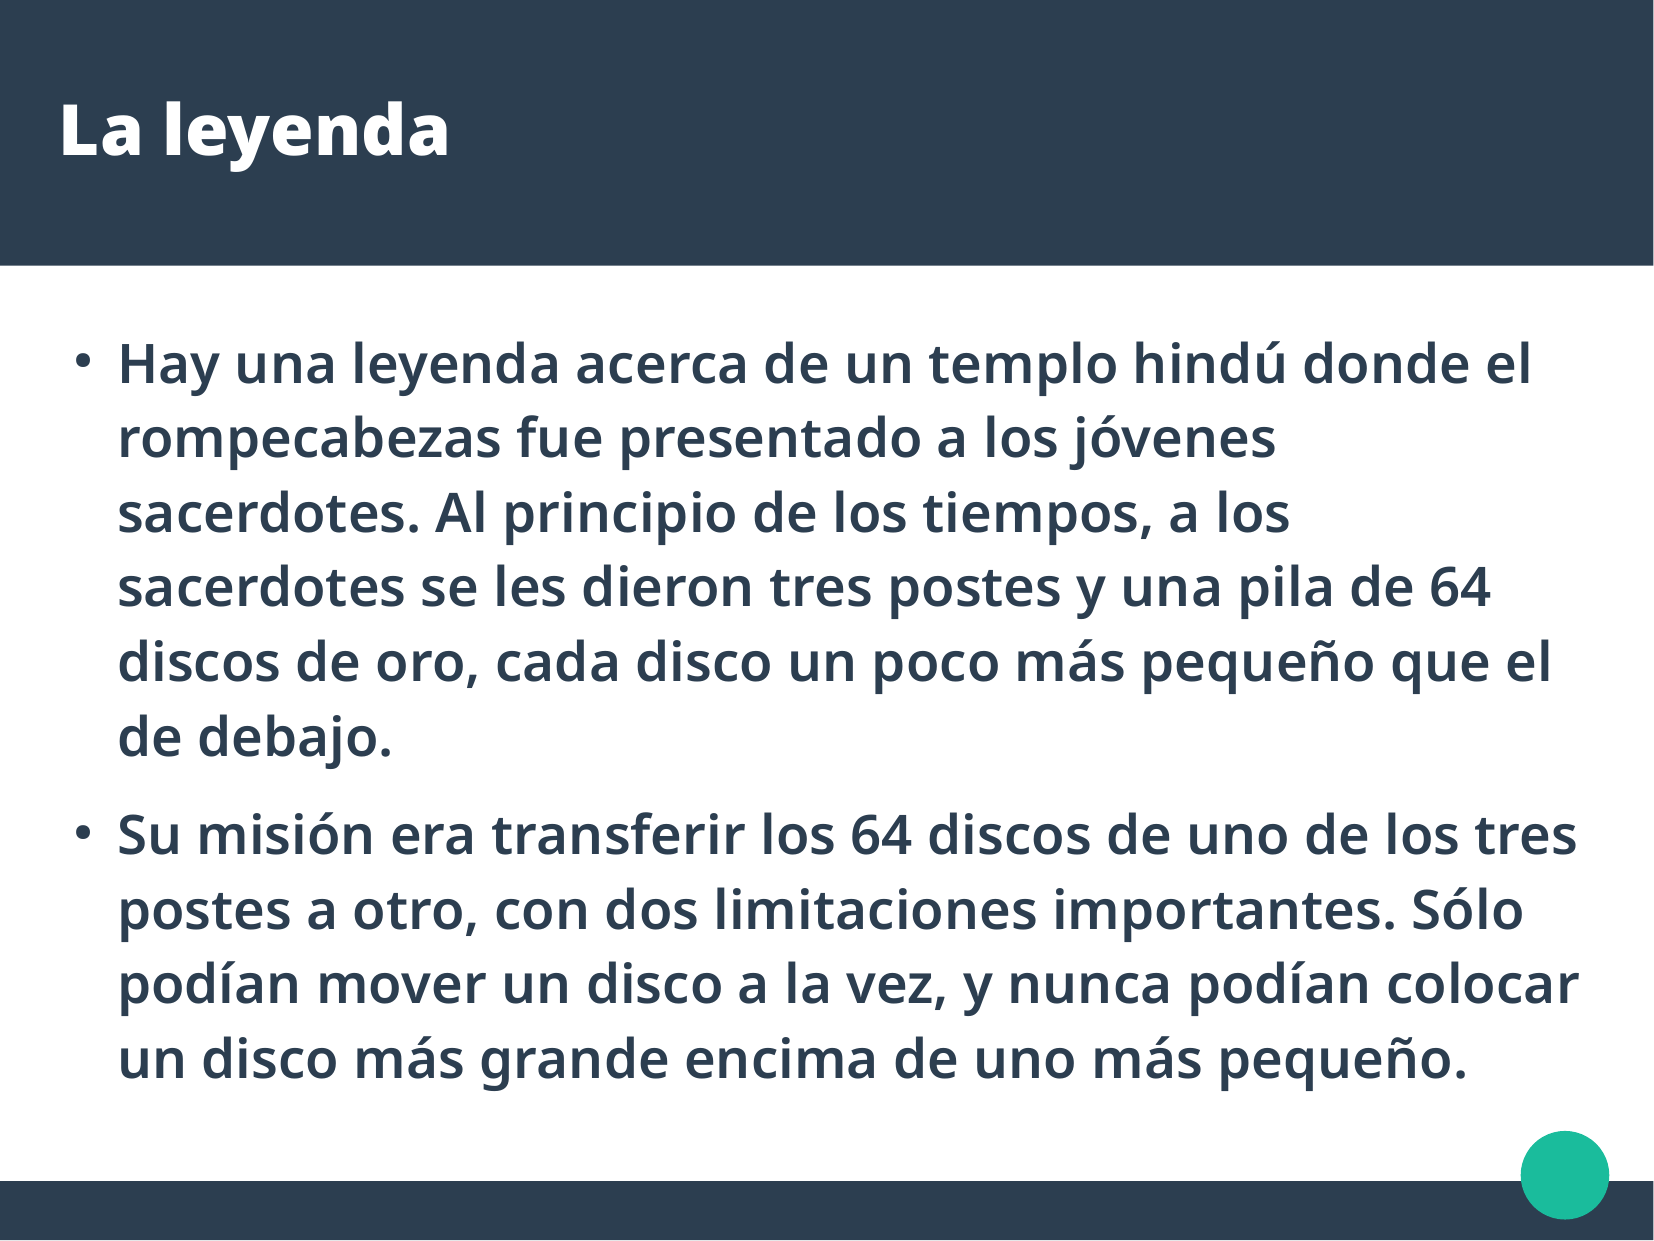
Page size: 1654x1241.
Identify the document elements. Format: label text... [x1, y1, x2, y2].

title La leyenda [59, 49, 1595, 207]
list Hay una leyenda acerca de un templo hindú donde el rompecabezas fue presentado a los jóvenes sacerdotes. Al principio de los tiempos, a los sacerdotes se les dieron tres postes y una pila de 64 discos de oro, cada disco un poco más pequeño que el de debajo. Su misión era transferir los 64 discos de uno de los tres postes a otro, con dos limitaciones importantes. Sólo podían mover un disco a la vez, y nunca podían colocar un disco más grande encima de uno más pequeño. [59, 324, 1595, 1152]
